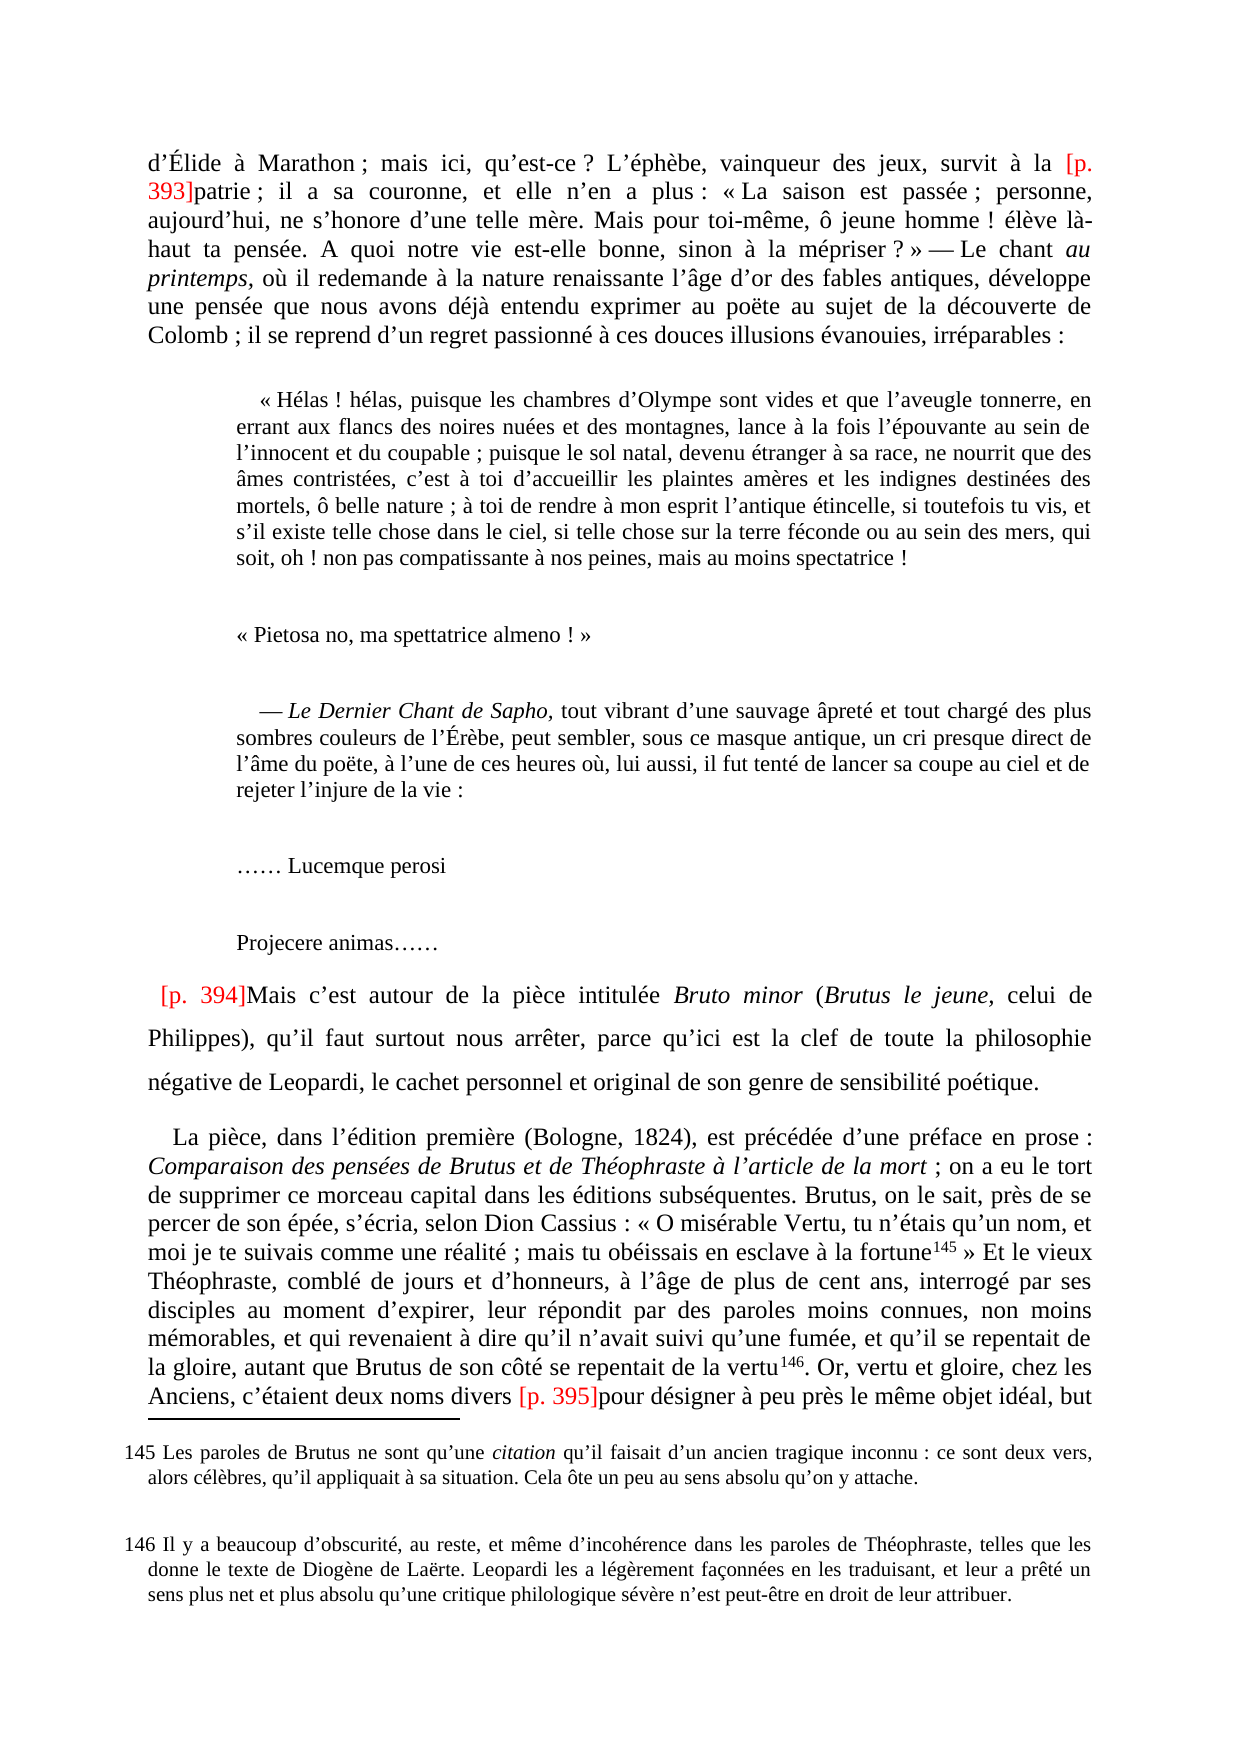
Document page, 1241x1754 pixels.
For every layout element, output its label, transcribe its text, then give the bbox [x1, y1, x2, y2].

text « Pietosa no, ma spettatrice almeno ! » [236, 621, 1093, 647]
text d’Élide à Marathon ; mais ici, qu’est-ce ? L’éphèbe, vainqueur des jeux, survit à la [p. 393]patrie ; il a sa couronne, et elle n’en a plus : « La saison est passée ; personne, aujourd’hui, ne s’honore d’une telle mère. Mais pour toi-même, ô jeune homme ! élève là-haut ta pensée. A quoi notre vie est-elle bonne, sinon à la mépriser ? » — Le chant au printemps, où il redemande à la nature renaissante l’âge d’or des fables antiques, développe une pensée que nous avons déjà entendu exprimer au poëte au sujet de la découverte de Colomb ; il se reprend d’un regret passionné à ces douces illusions évanouies, irréparables : [148, 148, 1093, 349]
text [p. 394]Mais c’est autour de la pièce intitulée Bruto minor (Brutus le jeune, celui de Philippes), qu’il faut surtout nous arrêter, parce qu’ici est la clef de toute la philosophie négative de Leopardi, le cachet personnel et original de son genre de sensibilité poétique. [148, 980, 1093, 1095]
text Il y a beaucoup d’obscurité, au reste, et même d’incohérence dans les paroles de Théophraste, telles que les donne le texte de Diogène de Laërte. Leopardi les a légèrement façonnées en les traduisant, et leur a prêté un sens plus net et plus absolu qu’une critique philologique sévère n’est peut-être en droit de leur attribuer. [124, 1531, 1093, 1606]
text « Hélas ! hélas, puisque les chambres d’Olympe sont vides et que l’aveugle tonnerre, en errant aux flancs des noires nuées et des montagnes, lance à la fois l’épouvante au sein de l’innocent et du coupable ; puisque le sol natal, devenu étranger à sa race, ne nourrit que des âmes contristées, c’est à toi d’accueillir les plaintes amères et les indignes destinées des mortels, ô belle nature ; à toi de rendre à mon esprit l’antique étincelle, si toutefois tu vis, et s’il existe telle chose dans le ciel, si telle chose sur la terre féconde ou au sein des mers, qui soit, oh ! non pas compatissante à nos peines, mais au moins spectatrice ! [236, 386, 1093, 571]
text Les paroles de Brutus ne sont qu’une citation qu’il faisait d’un ancien tragique inconnu : ce sont deux vers, alors célèbres, qu’il appliquait à sa situation. Cela ôte un peu au sens absolu qu’on y attache. [124, 1440, 1093, 1490]
text Projecere animas…… [236, 929, 1093, 955]
text — Le Dernier Chant de Sapho, tout vibrant d’une sauvage âpreté et tout chargé des plus sombres couleurs de l’Érèbe, peut sembler, sous ce masque antique, un cri presque direct de l’âme du poëte, à l’une de ces heures où, lui aussi, il fut tenté de lancer sa coupe au ciel et de rejeter l’injure de la vie : [236, 697, 1093, 803]
text La pièce, dans l’édition première (Bologne, 1824), est précédée d’une préface en prose : Comparaison des pensées de Brutus et de Théophraste à l’article de la mort ; on a eu le tort de supprimer ce morceau capital dans les éditions subséquentes. Brutus, on le sait, près de se percer de son épée, s’écria, selon Dion Cassius : « O misérable Vertu, tu n’étais qu’un nom, et moi je te suivais comme une réalité ; mais tu obéissais en esclave à la fortune » Et le vieux Théophraste, comblé de jours et d’honneurs, à l’âge de plus de cent ans, interrogé par ses disciples au moment d’expirer, leur répondit par des paroles moins connues, non moins mémorables, et qui revenaient à dire qu’il n’avait suivi qu’une fumée, et qu’il se repentait de la gloire, autant que Brutus de son côté se repentait de la vertu. Or, vertu et gloire, chez les Anciens, c’étaient deux noms divers [p. 395]pour désigner à peu près le même objet idéal, but [148, 1122, 1093, 1410]
text …… Lucemque perosi [236, 853, 1093, 879]
